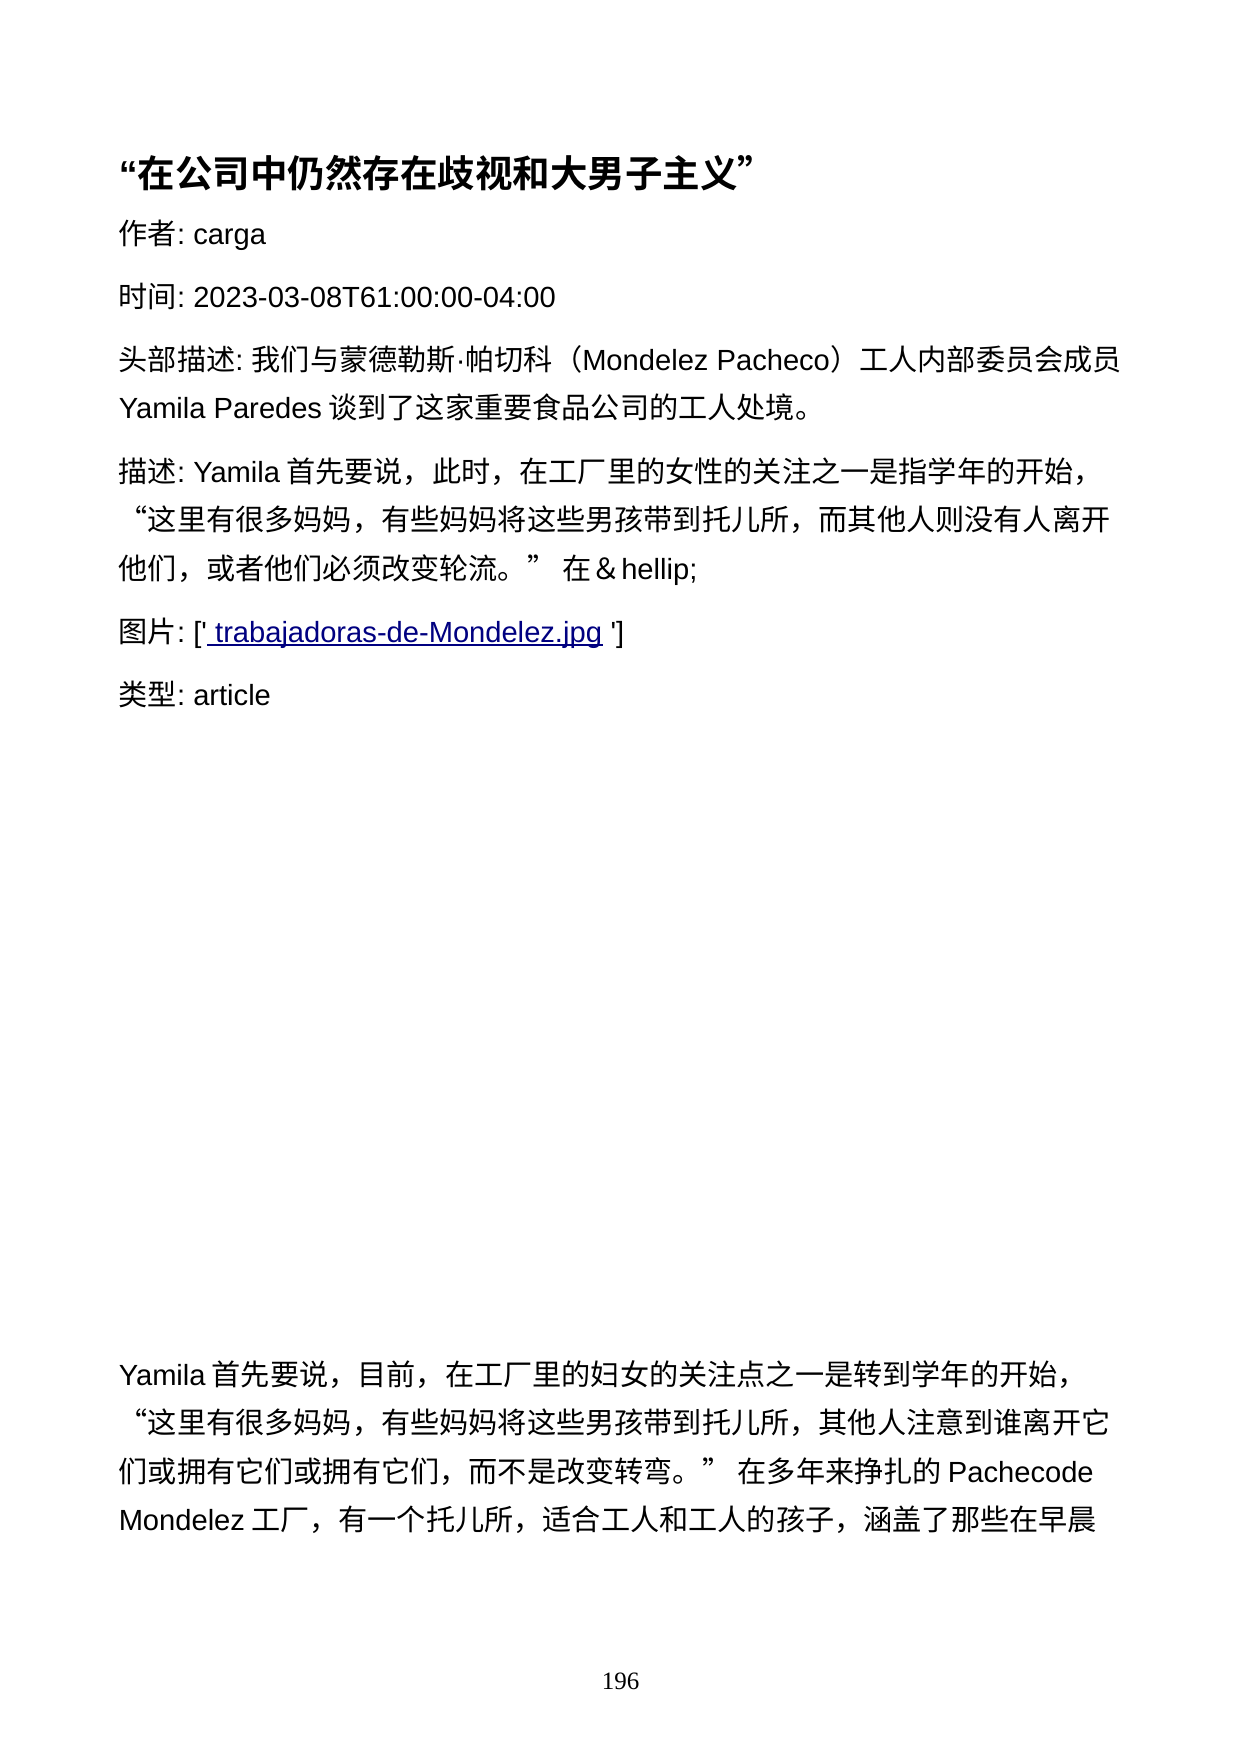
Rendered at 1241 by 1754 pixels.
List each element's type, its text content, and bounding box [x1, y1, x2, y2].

text 图片: [' trabajadoras-de-Mondelez.jpg '] [118, 608, 1122, 651]
text 类型: article [118, 672, 1122, 714]
text 作者: carga [118, 210, 1122, 253]
text 时间: 2023-03-08T61:00:00-04:00 [118, 273, 1122, 316]
subtitle “在公司中仍然存在歧视和大男子主义” [118, 143, 1122, 198]
text 描述: Yamila首先要说，此时，在工厂里的女性的关注之一是指学年的开始，“这里有很多妈妈，有些妈妈将这些男孩带到托儿所，而其他人则没有人离开他们，或者他们必须改变轮流。” 在＆hellip; [118, 448, 1122, 588]
text 头部描述: 我们与蒙德勒斯·帕切科（Mondelez Pacheco）工人内部委员会成员Yamila Paredes谈到了这家重要食品公司的工人处境。 [118, 337, 1122, 427]
text Yamila首先要说，目前，在工厂里的妇女的关注点之一是转到学年的开始，“这里有很多妈妈，有些妈妈将这些男孩带到托儿所，其他人注意到谁离开它们或拥有它们或拥有它们，而不是改变转弯。” 在多年来挣扎的Pachecode Mondelez工厂，有一个托儿所，适合工人和工人的孩子，涵盖了那些在早晨 [118, 735, 1122, 1539]
